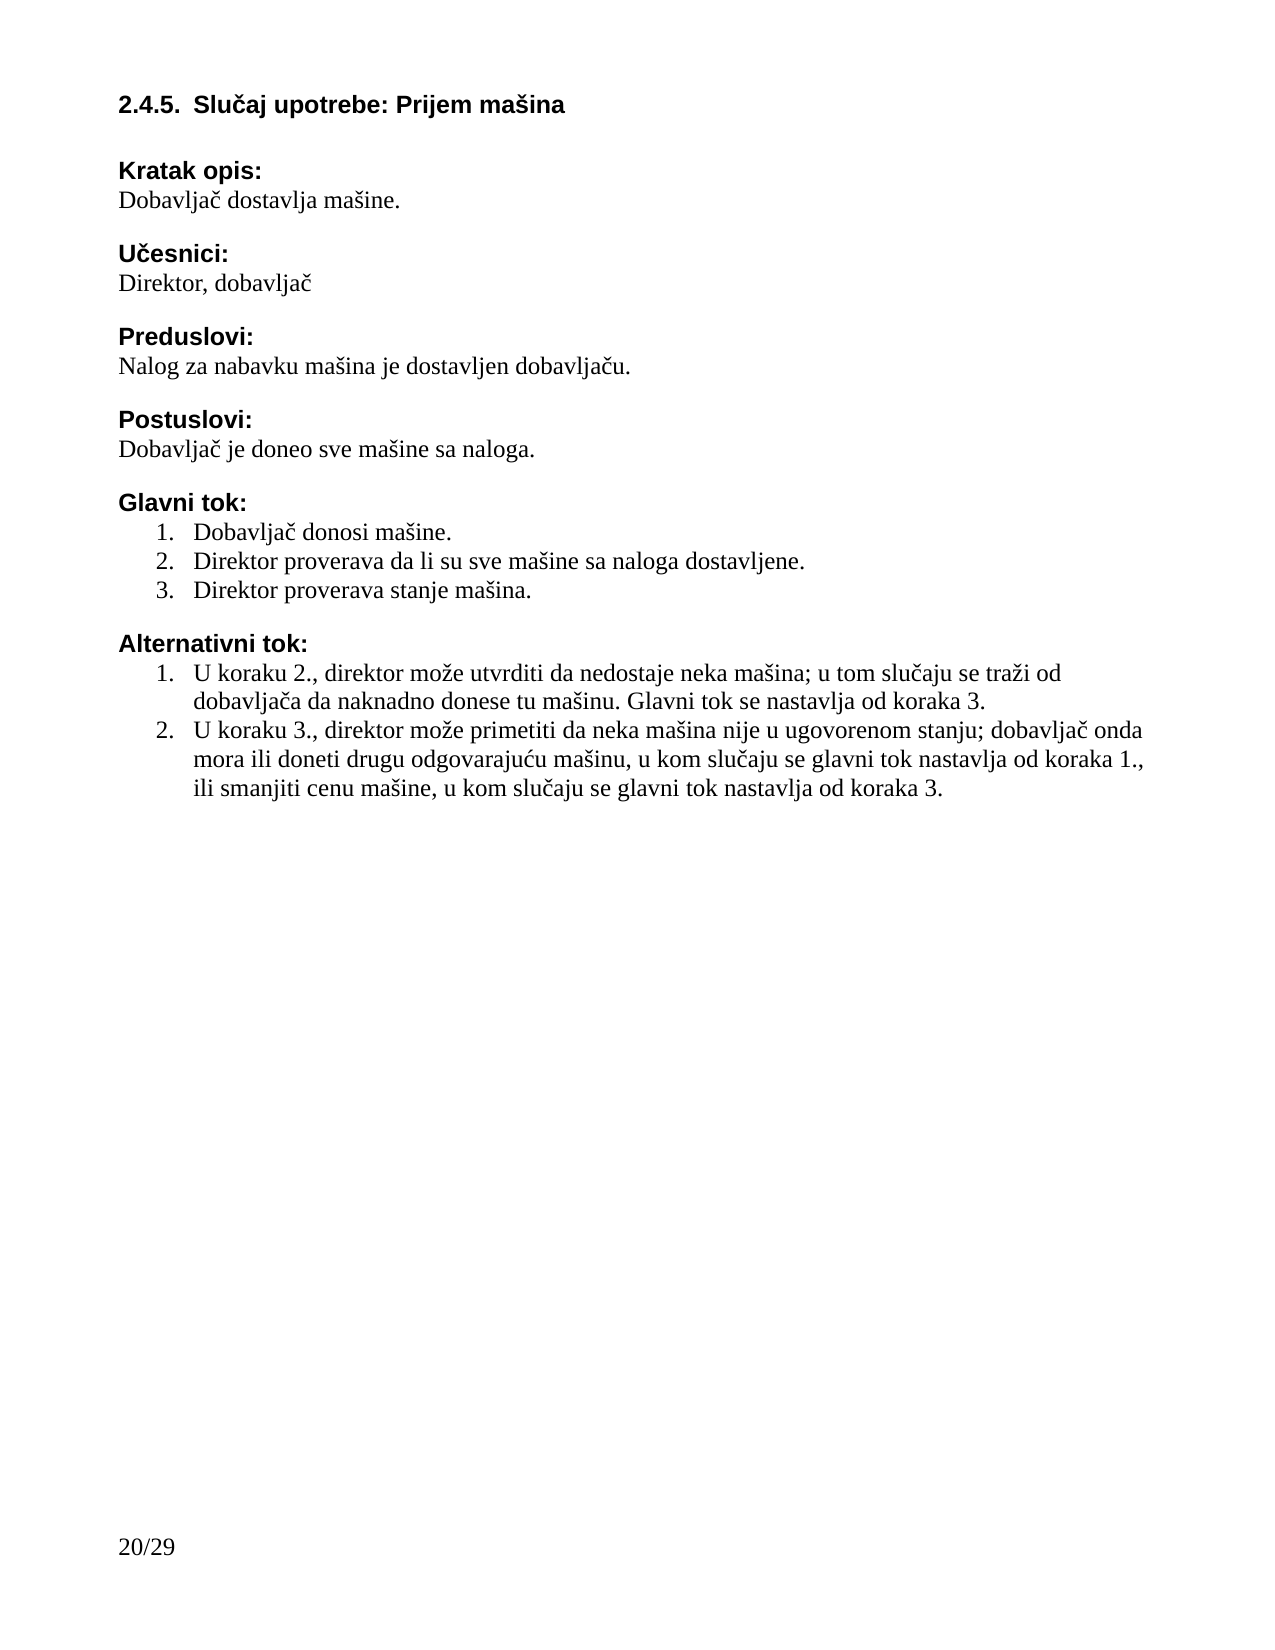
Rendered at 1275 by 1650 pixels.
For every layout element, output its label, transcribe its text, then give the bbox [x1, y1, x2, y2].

text Dobavljač je doneo sve mašine sa naloga. [118, 434, 1157, 463]
list U koraku 2., direktor može utvrditi da nedostaje neka mašina; u tom slučaju se traži od dobavljača da naknadno donese tu mašinu. Glavni tok se nastavlja od koraka 3. [156, 658, 1157, 715]
text Nalog za nabavku mašina je dostavljen dobavljaču. [118, 351, 1157, 380]
subtitle Kratak opis: [118, 156, 1157, 185]
subtitle Učesnici: [118, 239, 1157, 268]
text Direktor, dobavljač [118, 268, 1157, 297]
subtitle Postuslovi: [118, 405, 1157, 434]
list Direktor proverava da li su sve mašine sa naloga dostavljene. [156, 546, 1157, 575]
list Dobavljač donosi mašine. [156, 517, 1157, 546]
list Direktor proverava stanje mašina. [156, 575, 1157, 603]
text Dobavljač dostavlja mašine. [118, 185, 1157, 214]
subtitle Preduslovi: [118, 322, 1157, 351]
list U koraku 3., direktor može primetiti da neka mašina nije u ugovorenom stanju; dobavljač onda mora ili doneti drugu odgovarajuću mašinu, u kom slučaju se glavni tok nastavlja od koraka 1., ili smanjiti cenu mašine, u kom slučaju se glavni tok nastavlja od koraka 3. [156, 715, 1157, 801]
subtitle Alternativni tok: [118, 629, 1157, 658]
subtitle Glavni tok: [118, 488, 1157, 517]
subtitle Slučaj upotrebe: Prijem mašina [118, 89, 1157, 118]
